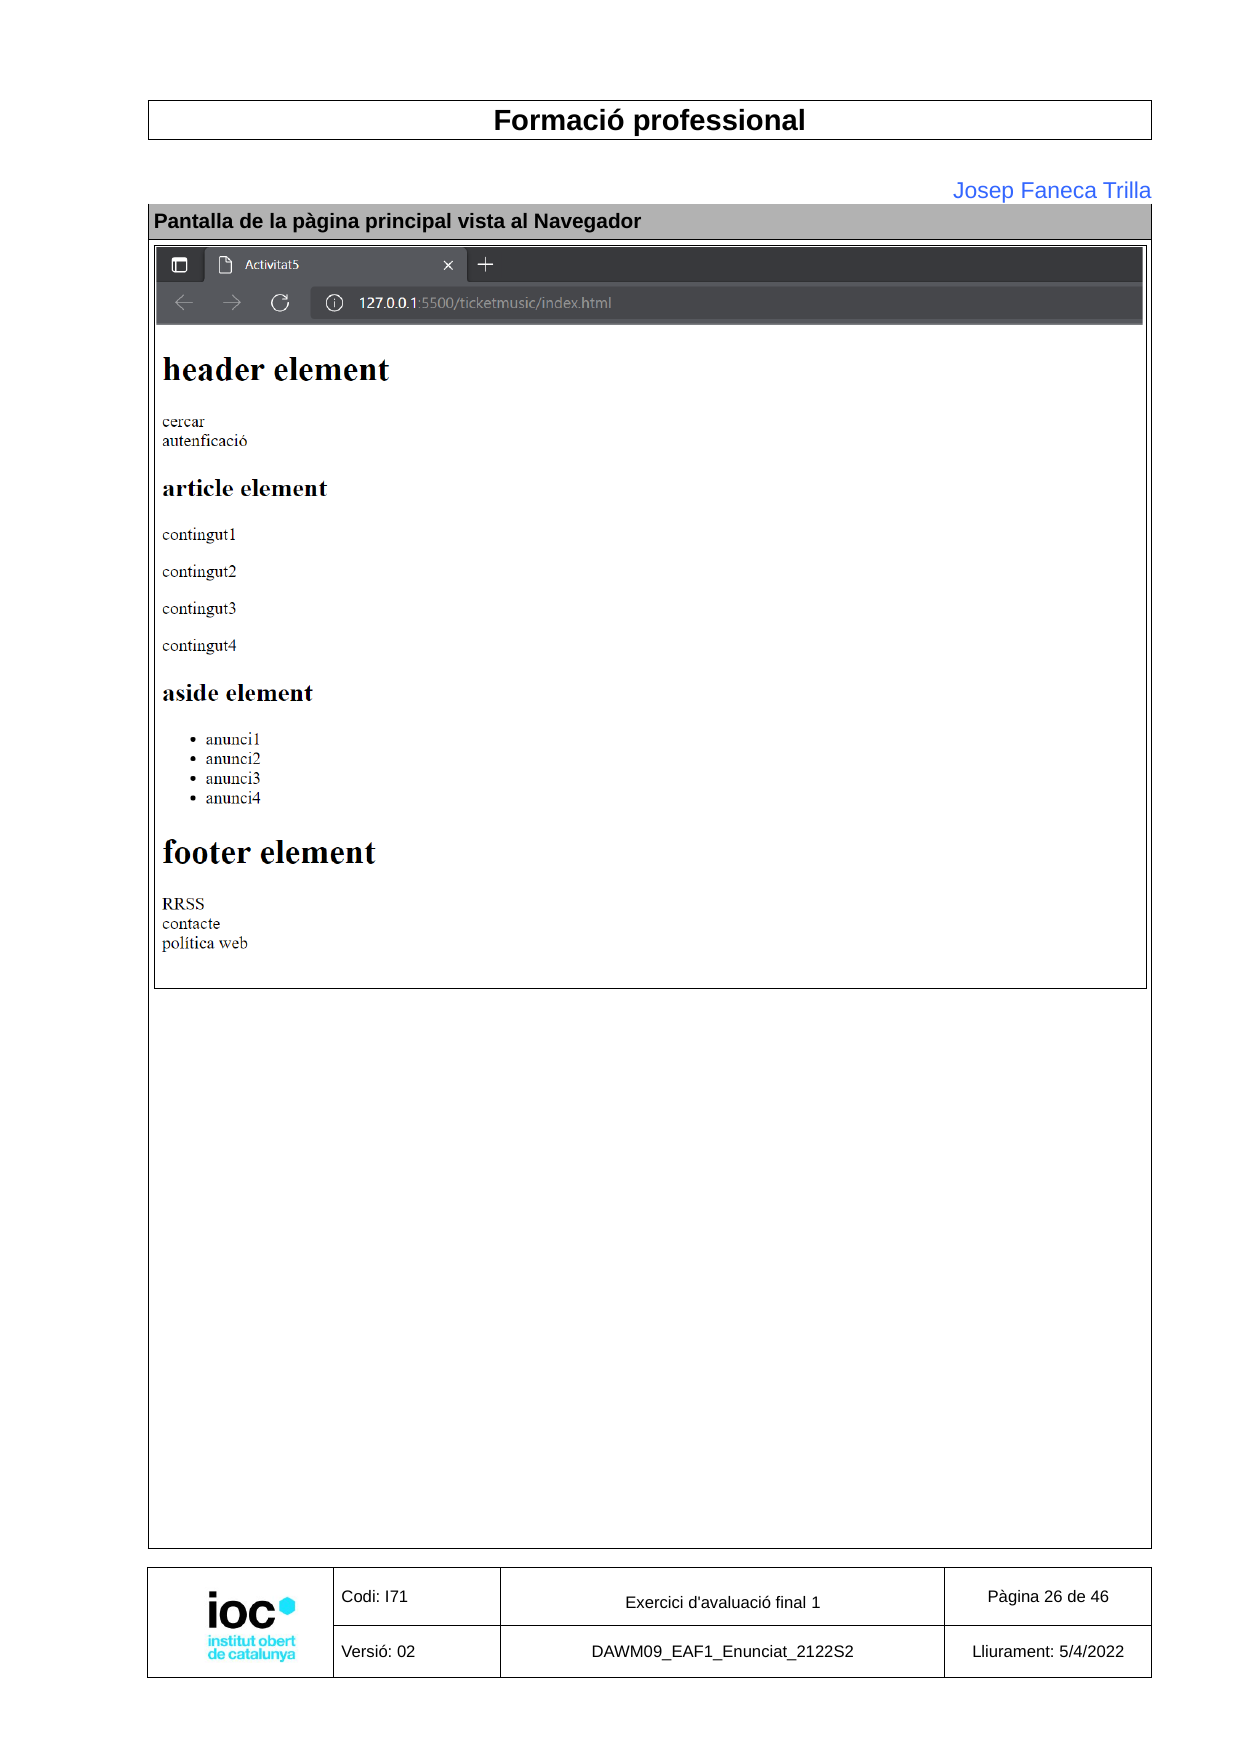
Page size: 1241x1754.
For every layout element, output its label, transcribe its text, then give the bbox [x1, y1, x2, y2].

picture [195, 1577, 309, 1673]
table_cell [149, 240, 1151, 1548]
picture [156, 247, 1143, 986]
table_header Pantalla de la pàgina principal vista al Navegador [149, 204, 1151, 239]
